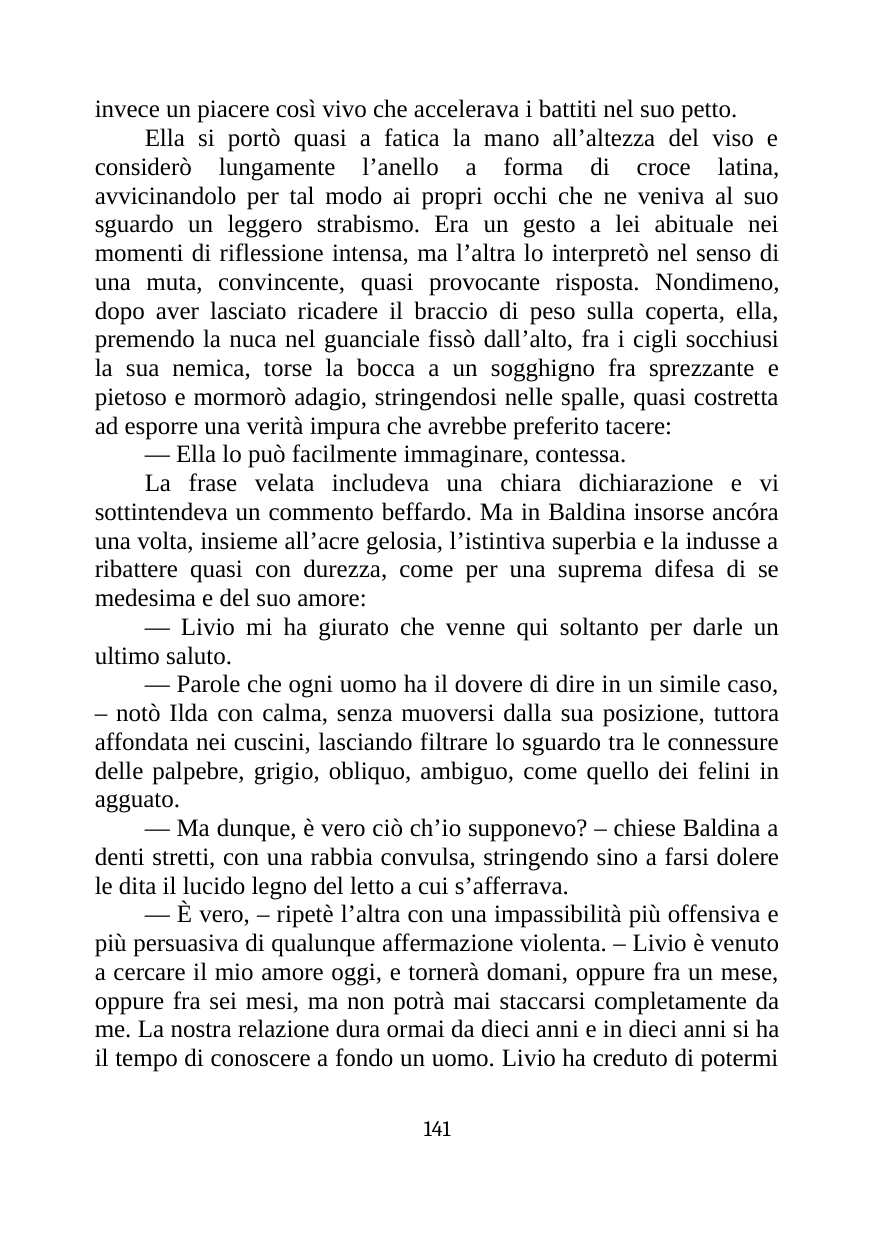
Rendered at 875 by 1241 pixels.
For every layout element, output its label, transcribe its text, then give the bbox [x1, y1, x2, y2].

text — È vero, – ripetè l’altra con una impassibilità più offensiva e più persuasiva di qualunque affermazione violenta. – Livio è venuto a cercare il mio amore oggi, e tornerà domani, oppure fra un mese, oppure fra sei mesi, ma non potrà mai staccarsi completamente da me. La nostra relazione dura ormai da dieci anni e in dieci anni si ha il tempo di conoscere a fondo un uomo. Livio ha creduto di potermi [94, 899, 779, 1072]
text — Livio mi ha giurato che venne qui soltanto per darle un ultimo saluto. [94, 612, 779, 669]
text La frase velata includeva una chiara dichiarazione e vi sottintendeva un commento beffardo. Ma in Baldina insorse ancóra una volta, insieme all’acre gelosia, l’istintiva superbia e la indusse a ribattere quasi con durezza, come per una suprema difesa di se medesima e del suo amore: [94, 468, 779, 612]
text — Ella lo può facilmente immaginare, contessa. [94, 439, 779, 468]
text — Ma dunque, è vero ciò ch’io supponevo? – chiese Baldina a denti stretti, con una rabbia convulsa, stringendo sino a farsi dolere le dita il lucido legno del letto a cui s’afferrava. [94, 813, 779, 899]
text Ella si portò quasi a fatica la mano all’altezza del viso e considerò lungamente l’anello a forma di croce latina, avvicinandolo per tal modo ai propri occhi che ne veniva al suo sguardo un leggero strabismo. Era un gesto a lei abituale nei momenti di riflessione intensa, ma l’altra lo interpretò nel senso di una muta, convincente, quasi provocante risposta. Nondimeno, dopo aver lasciato ricadere il braccio di peso sulla coperta, ella, premendo la nuca nel guanciale fissò dall’alto, fra i cigli socchiusi la sua nemica, torse la bocca a un sogghigno fra sprezzante e pietoso e mormorò adagio, stringendosi nelle spalle, quasi costretta ad esporre una verità impura che avrebbe preferito tacere: [94, 123, 779, 439]
text — Parole che ogni uomo ha il dovere di dire in un simile caso, – notò Ilda con calma, senza muoversi dalla sua posizione, tuttora affondata nei cuscini, lasciando filtrare lo sguardo tra le connessure delle palpebre, grigio, obliquo, ambiguo, come quello dei felini in agguato. [94, 669, 779, 813]
text invece un piacere così vivo che accelerava i battiti nel suo petto. [94, 94, 779, 123]
